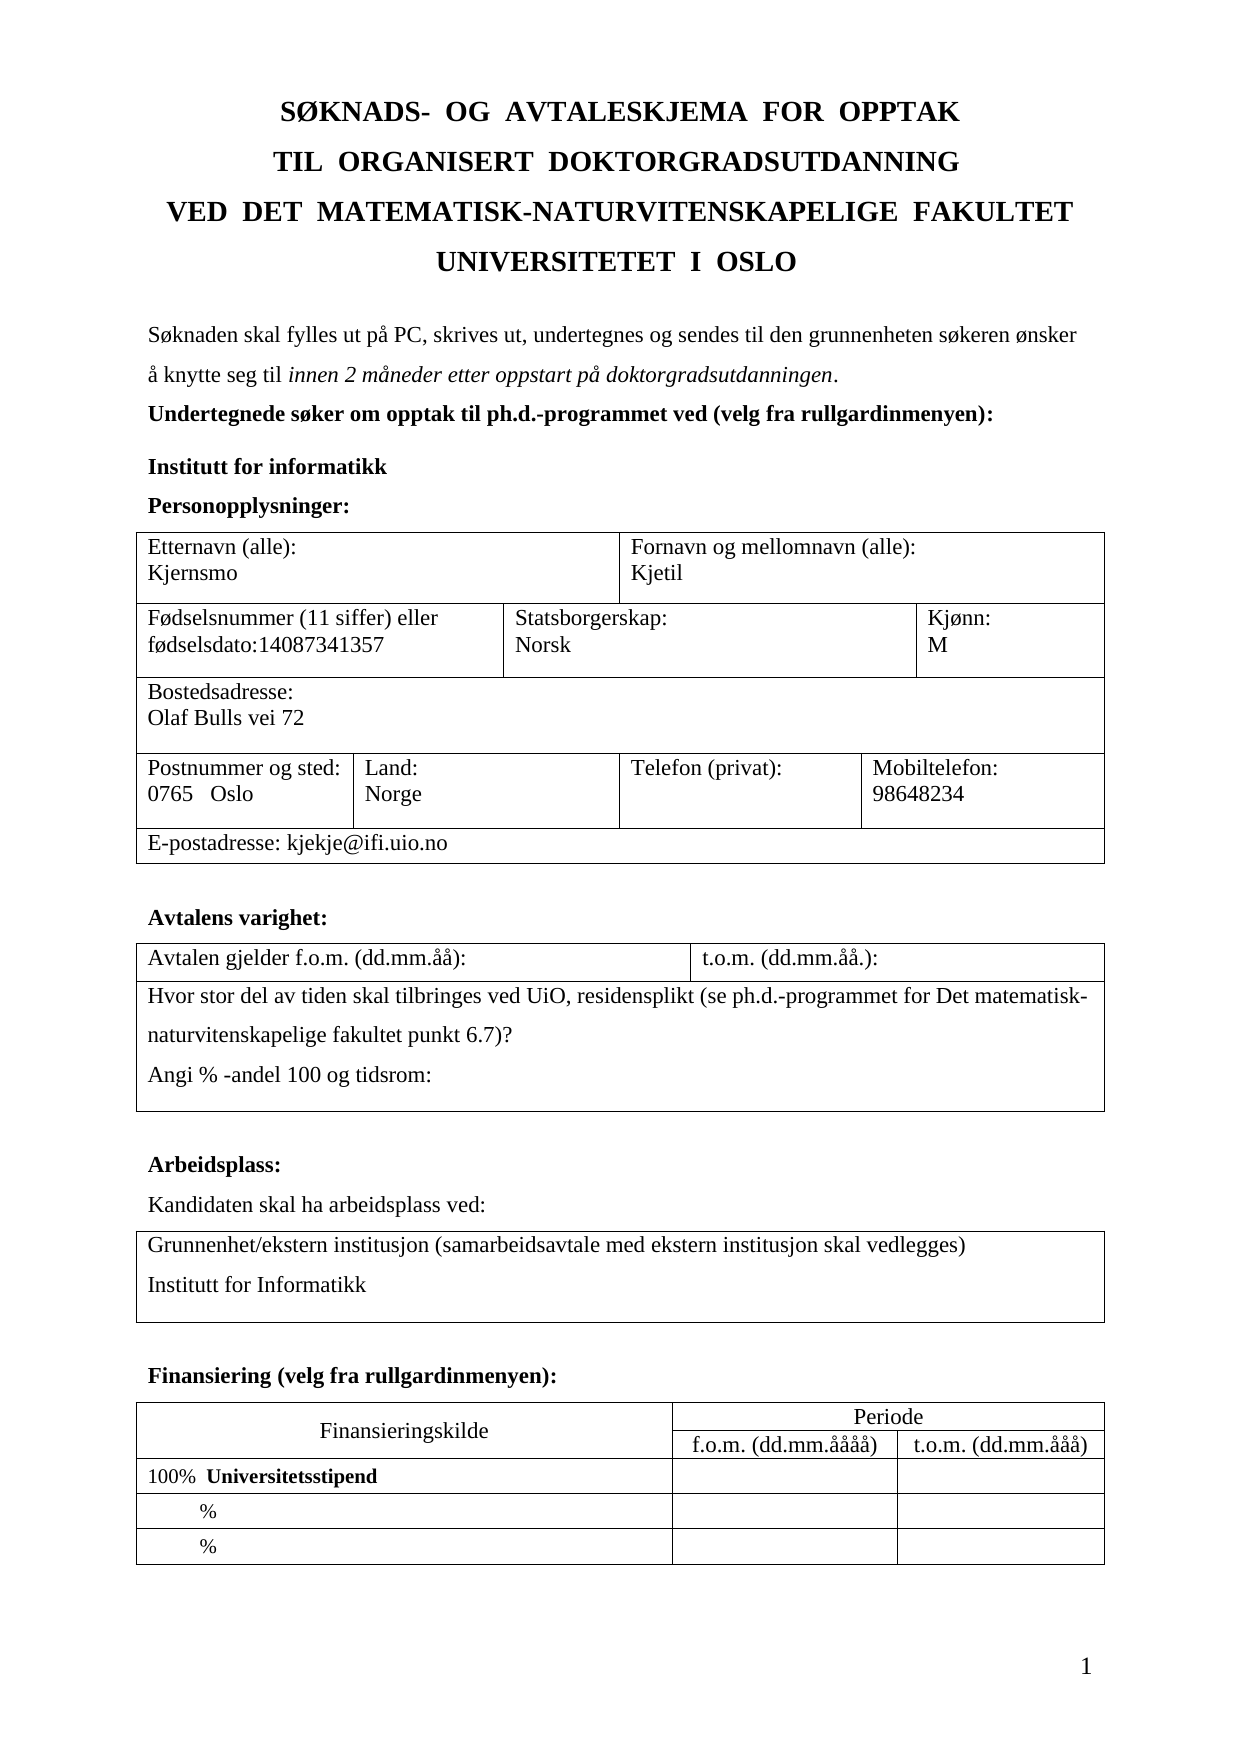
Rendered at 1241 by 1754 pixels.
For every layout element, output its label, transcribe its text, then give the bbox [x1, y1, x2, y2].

table_cell [673, 1494, 897, 1528]
table_header Avtalen gjelder f.o.m. (dd.mm.åå): [137, 944, 690, 981]
table_cell E-postadresse: kjekje@ifi.uio.no [137, 829, 1104, 863]
table_cell Kjønn: M [917, 604, 1104, 677]
text Personopplysninger: [148, 492, 1092, 519]
table_header Fornavn og mellomnavn (alle): Kjetil [620, 533, 1104, 603]
text Søknaden skal fylles ut på PC, skrives ut, undertegnes og sendes til den grunnenheten søkeren ønsker å knytte seg til innen 2 måneder etter oppstart på doktorgradsutdanningen. [148, 321, 1092, 387]
table_header Finansieringskilde [137, 1403, 672, 1458]
table_cell t.o.m. (dd.mm.ååå) [898, 1431, 1104, 1458]
table_cell [673, 1529, 897, 1564]
table_cell [673, 1459, 897, 1493]
table_cell Fødselsnummer (11 siffer) eller fødselsdato:14087341357 [137, 604, 503, 677]
table_cell Land: Norge [354, 754, 619, 828]
table_cell [898, 1529, 1104, 1564]
table_cell Statsborgerskap: Norsk [504, 604, 916, 677]
text Finansiering (velg fra rullgardinmenyen): [148, 1362, 1092, 1389]
table_cell [898, 1494, 1104, 1528]
text Undertegnede søker om opptak til ph.d.-programmet ved (velg fra rullgardinmenyen): [148, 400, 1092, 427]
text UNIVERSITETET I OSLO [148, 244, 1092, 278]
table_header Etternavn (alle): Kjernsmo [137, 533, 619, 603]
table_cell Telefon (privat): [620, 754, 861, 828]
text Arbeidsplass: [148, 1152, 1092, 1178]
table_cell Hvor stor del av tiden skal tilbringes ved UiO, residensplikt (se ph.d.-programmet for Det matematisk-naturvitenskapelige fakultet punkt 6.7)? Angi % -andel 100 og tidsrom: [137, 982, 1104, 1111]
table_cell 100% Universitetsstipend [137, 1459, 672, 1493]
table_cell Postnummer og sted: 0765 Oslo [137, 754, 353, 828]
text VED DET MATEMATISK-NATURVITENSKAPELIGE FAKULTET [148, 194, 1092, 228]
text Kandidaten skal ha arbeidsplass ved: [148, 1191, 1092, 1217]
table_cell f.o.m. (dd.mm.åååå) [673, 1431, 897, 1458]
table_cell % [137, 1529, 672, 1564]
table_header Periode [673, 1403, 1104, 1430]
text Avtalens varighet: [148, 904, 1092, 930]
table_header t.o.m. (dd.mm.åå.): [691, 944, 1104, 981]
text Institutt for informatikk [148, 453, 1092, 479]
table_header Grunnenhet/ekstern institusjon (samarbeidsavtale med ekstern institusjon skal vedlegges) Institutt for Informatikk [137, 1232, 1104, 1322]
table_cell Bostedsadresse: Olaf Bulls vei 72 [137, 678, 1104, 753]
table_cell Mobiltelefon: 98648234 [862, 754, 1104, 828]
table_cell [898, 1459, 1104, 1493]
text SØKNADS- OG AVTALESKJEMA FOR OPPTAK TIL ORGANISERT DOKTORGRADSUTDANNING [148, 94, 1092, 177]
table_cell % [137, 1494, 672, 1528]
